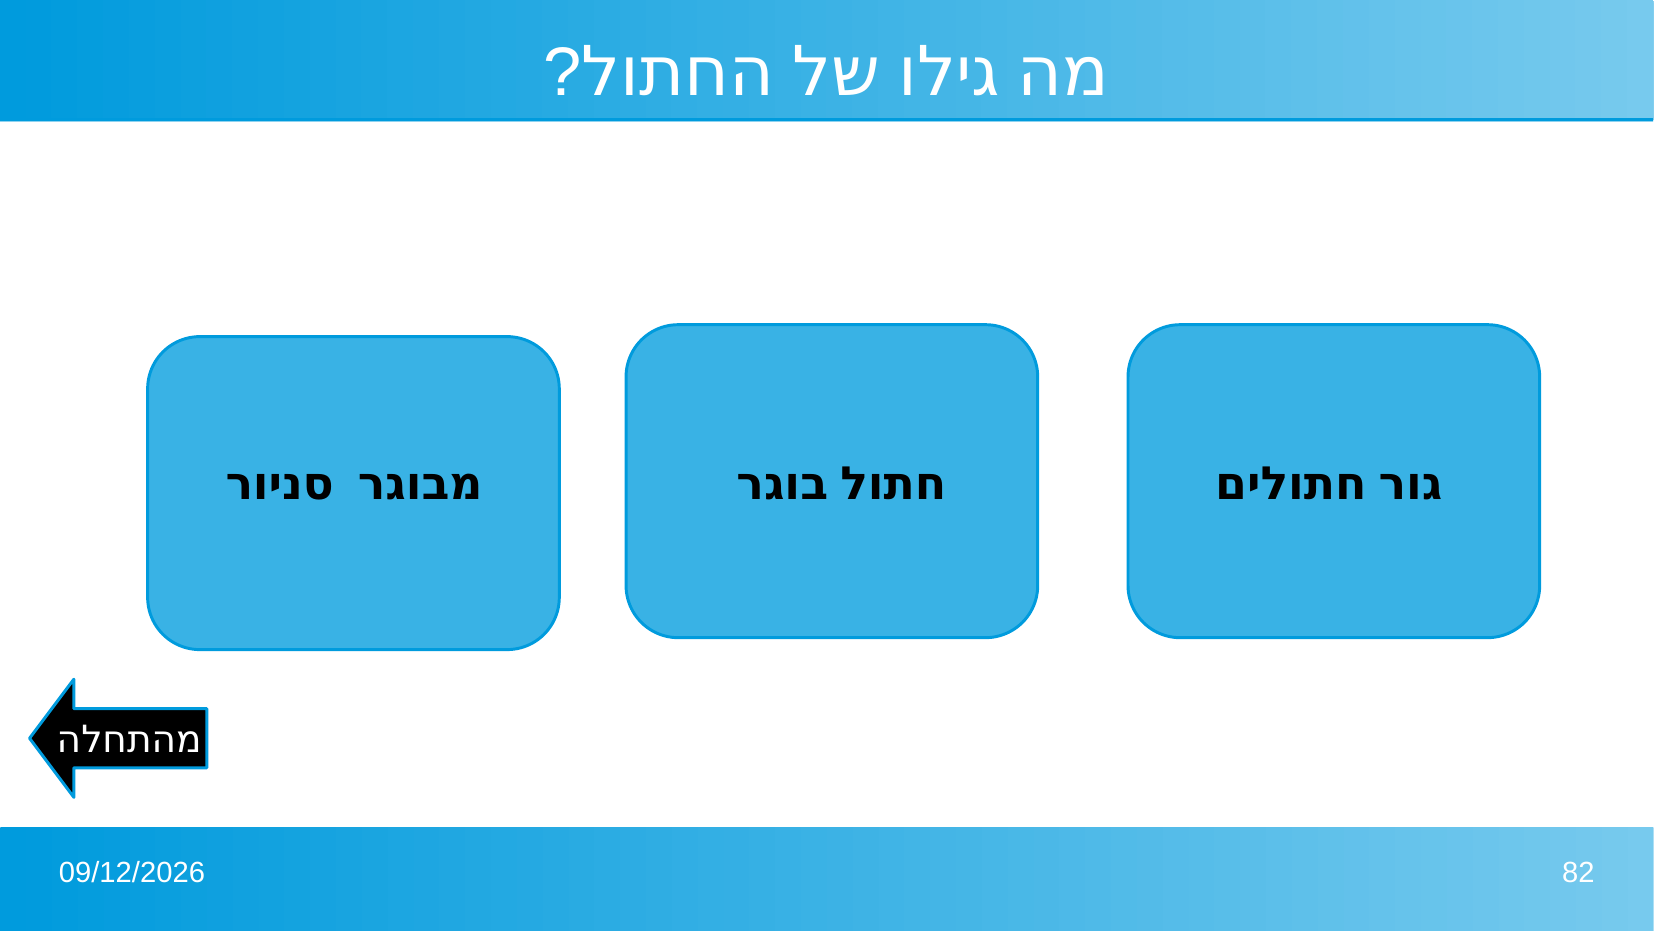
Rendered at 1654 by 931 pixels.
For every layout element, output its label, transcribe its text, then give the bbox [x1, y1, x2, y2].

text_box מהתחלה [29, 679, 207, 798]
text_box מבוגר סניור [206, 442, 502, 521]
text_box [1128, 324, 1540, 638]
text_box גור חתולים [1181, 442, 1477, 521]
text_box [626, 324, 1038, 638]
title ?מה גילו של החתול [59, 21, 1595, 116]
text_box חתול בוגר [679, 442, 1004, 521]
text_box [147, 336, 560, 650]
